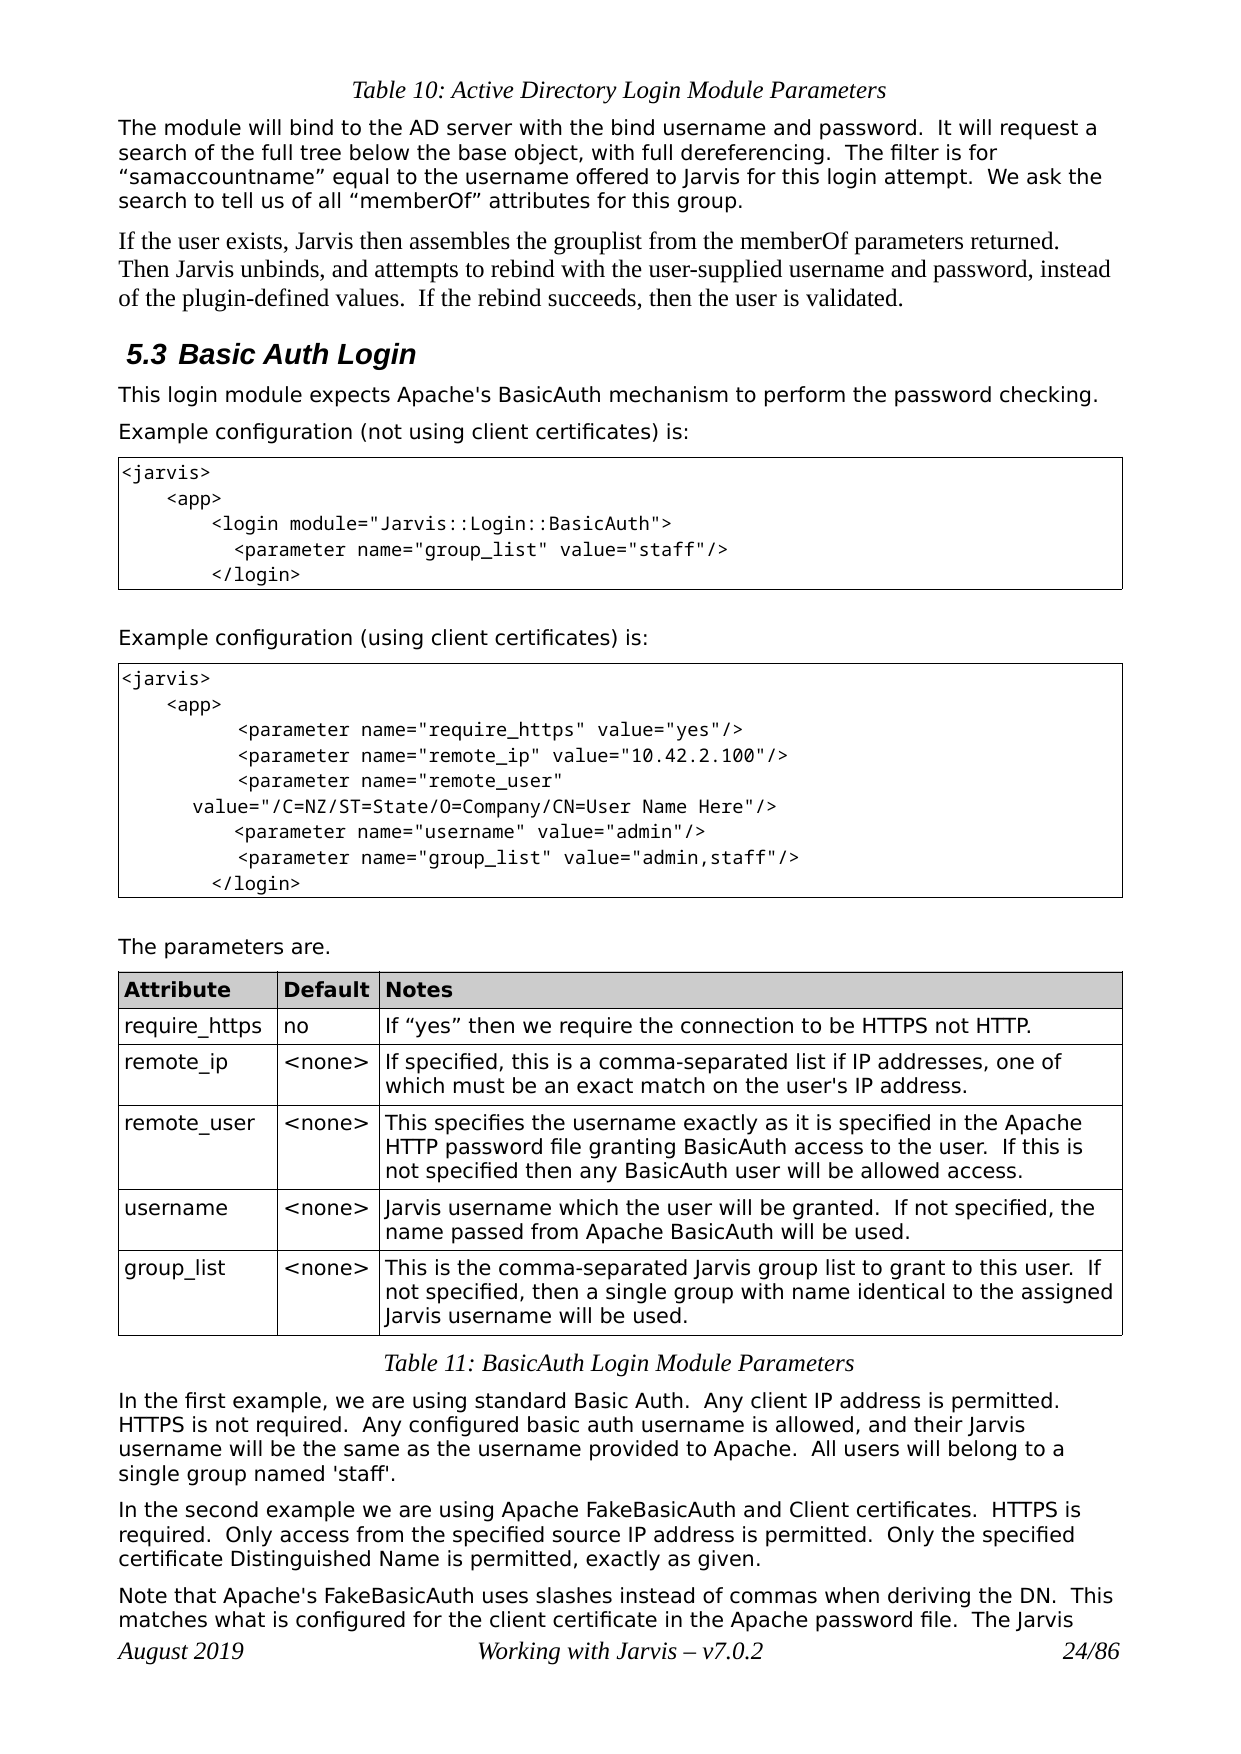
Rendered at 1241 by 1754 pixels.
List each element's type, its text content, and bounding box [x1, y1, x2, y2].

text If the user exists, Jarvis then assembles the grouplist from the memberOf parameters returned. Then Jarvis unbinds, and attempts to rebind with the user-supplied username and password, instead of the plugin-defined values. If the rebind succeeds, then the user is validated. [118, 226, 1122, 312]
subtitle Basic Auth Login [118, 337, 1122, 371]
table_cell username [119, 1190, 277, 1250]
text value="/C=NZ/ST=State/O=Company/CN=User Name Here"/> [119, 791, 1122, 816]
text <app> [119, 482, 1122, 508]
text </login> [119, 559, 1122, 589]
text Example configuration (using client certificates) is: [118, 626, 1122, 651]
table_cell group_list [119, 1251, 277, 1334]
table_cell This specifies the username exactly as it is specified in the Apache HTTP password file granting BasicAuth access to the user. If this is not specified then any BasicAuth user will be allowed access. [380, 1106, 1122, 1189]
table_cell require_https [119, 1009, 277, 1044]
text In the first example, we are using standard Basic Auth. Any client IP address is permitted. HTTPS is not required. Any configured basic auth username is allowed, and their Jarvis username will be the same as the username provided to Apache. All users will belong to a single group named 'staff'. [118, 1389, 1122, 1486]
table_cell Jarvis username which the user will be granted. If not specified, the name passed from Apache BasicAuth will be used. [380, 1190, 1122, 1250]
text <parameter name="group_list" value="admin,staff"/> [119, 842, 1122, 867]
table_cell <none> [278, 1106, 379, 1189]
table_cell If specified, this is a comma-separated list if IP addresses, one of which must be an exact match on the user's IP address. [380, 1045, 1122, 1104]
text <app> [119, 688, 1122, 714]
table_cell If “yes” then we require the connection to be HTTPS not HTTP. [380, 1009, 1122, 1044]
text <parameter name="require_https" value="yes"/> [119, 714, 1122, 739]
text This login module expects Apache's BasicAuth mechanism to perform the password checking. [118, 383, 1122, 407]
text <parameter name="remote_user" [119, 765, 1122, 791]
text <parameter name="username" value="admin"/> [119, 816, 1122, 842]
text The module will bind to the AD server with the bind username and password. It will request a search of the full tree below the base object, with full dereferencing. The filter is for “samaccountname” equal to the username offered to Jarvis for this login attempt. We ask the search to tell us of all “memberOf” attributes for this group. [118, 116, 1122, 213]
text <parameter name="group_list" value="staff"/> [119, 533, 1122, 559]
table_cell This is the comma-separated Jarvis group list to grant to this user. If not specified, then a single group with name identical to the assigned Jarvis username will be used. [380, 1251, 1122, 1334]
table_cell no [278, 1009, 379, 1044]
text Example configuration (not using client certificates) is: [118, 420, 1122, 444]
table_cell <none> [278, 1045, 379, 1104]
table_header Notes [380, 973, 1122, 1008]
table_cell remote_user [119, 1106, 277, 1189]
text <jarvis> [119, 664, 1122, 688]
table_cell <none> [278, 1190, 379, 1250]
text Table 10: Active Directory Login Module Parameters [118, 75, 1122, 104]
text Table 11: BasicAuth Login Module Parameters [118, 1348, 1122, 1376]
text <parameter name="remote_ip" value="10.42.2.100"/> [119, 739, 1122, 765]
text In the second example we are using Apache FakeBasicAuth and Client certificates. HTTPS is required. Only access from the specified source IP address is permitted. Only the specified certificate Distinguished Name is permitted, exactly as given. [118, 1498, 1122, 1571]
table_header Attribute [119, 973, 277, 1008]
text </login> [119, 867, 1122, 897]
table_cell <none> [278, 1251, 379, 1334]
text <jarvis> [119, 458, 1122, 482]
text <login module="Jarvis::Login::BasicAuth"> [119, 508, 1122, 533]
table_header Default [278, 973, 379, 1008]
text The parameters are. [118, 935, 1122, 959]
table_cell remote_ip [119, 1045, 277, 1104]
text Note that Apache's FakeBasicAuth uses slashes instead of commas when deriving the DN. This matches what is configured for the client certificate in the Apache password file. The Jarvis [118, 1584, 1122, 1632]
